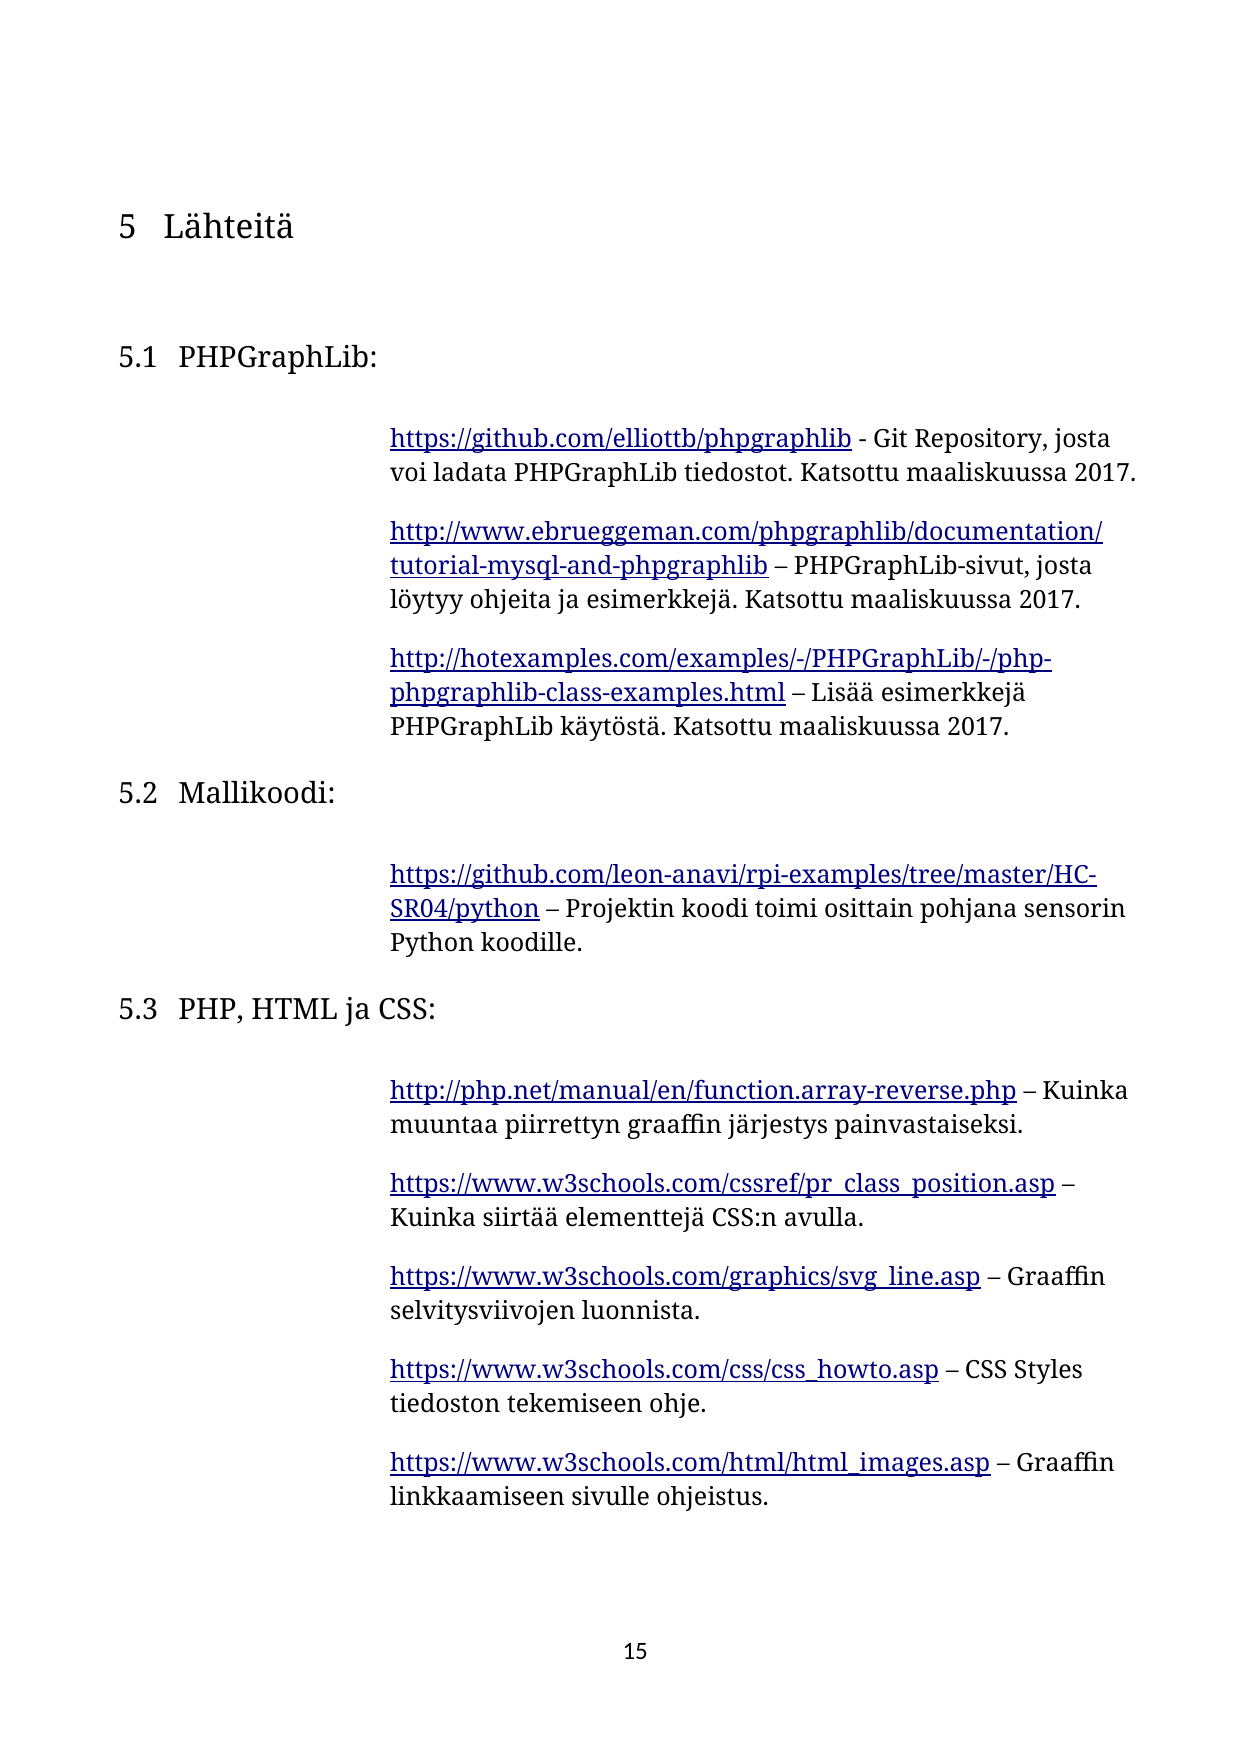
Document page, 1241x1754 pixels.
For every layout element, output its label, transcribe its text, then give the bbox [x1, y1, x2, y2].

subtitle PHPGraphLib: [118, 336, 1152, 376]
text http://hotexamples.com/examples/-/PHPGraphLib/-/php-phpgraphlib-class-examples.html – Lisää esimerkkejä PHPGraphLib käytöstä. Katsottu maaliskuussa 2017. [390, 641, 1152, 743]
text http://www.ebrueggeman.com/phpgraphlib/documentation/tutorial-mysql-and-phpgraphlib – PHPGraphLib-sivut, josta löytyy ohjeita ja esimerkkejä. Katsottu maaliskuussa 2017. [390, 514, 1152, 616]
text https://www.w3schools.com/cssref/pr_class_position.asp – Kuinka siirtää elementtejä CSS:n avulla. [390, 1165, 1152, 1233]
text https://www.w3schools.com/graphics/svg_line.asp – Graaffin selvitysviivojen luonnista. [390, 1258, 1152, 1327]
text https://github.com/leon-anavi/rpi-examples/tree/master/HC-SR04/python – Projektin koodi toimi osittain pohjana sensorin Python koodille. [390, 857, 1152, 959]
text https://www.w3schools.com/html/html_images.asp – Graaffin linkkaamiseen sivulle ohjeistus. [390, 1445, 1152, 1513]
subtitle Mallikoodi: [118, 772, 1152, 812]
subtitle PHP, HTML ja CSS: [118, 988, 1152, 1028]
text https://www.w3schools.com/css/css_howto.asp – CSS Styles tiedoston tekemiseen ohje. [390, 1352, 1152, 1420]
subtitle Lähteitä [118, 202, 1152, 248]
text https://github.com/elliottb/phpgraphlib - Git Repository, josta voi ladata PHPGraphLib tiedostot. Katsottu maaliskuussa 2017. [390, 421, 1152, 489]
text http://php.net/manual/en/function.array-reverse.php – Kuinka muuntaa piirrettyn graaffin järjestys painvastaiseksi. [390, 1072, 1152, 1140]
